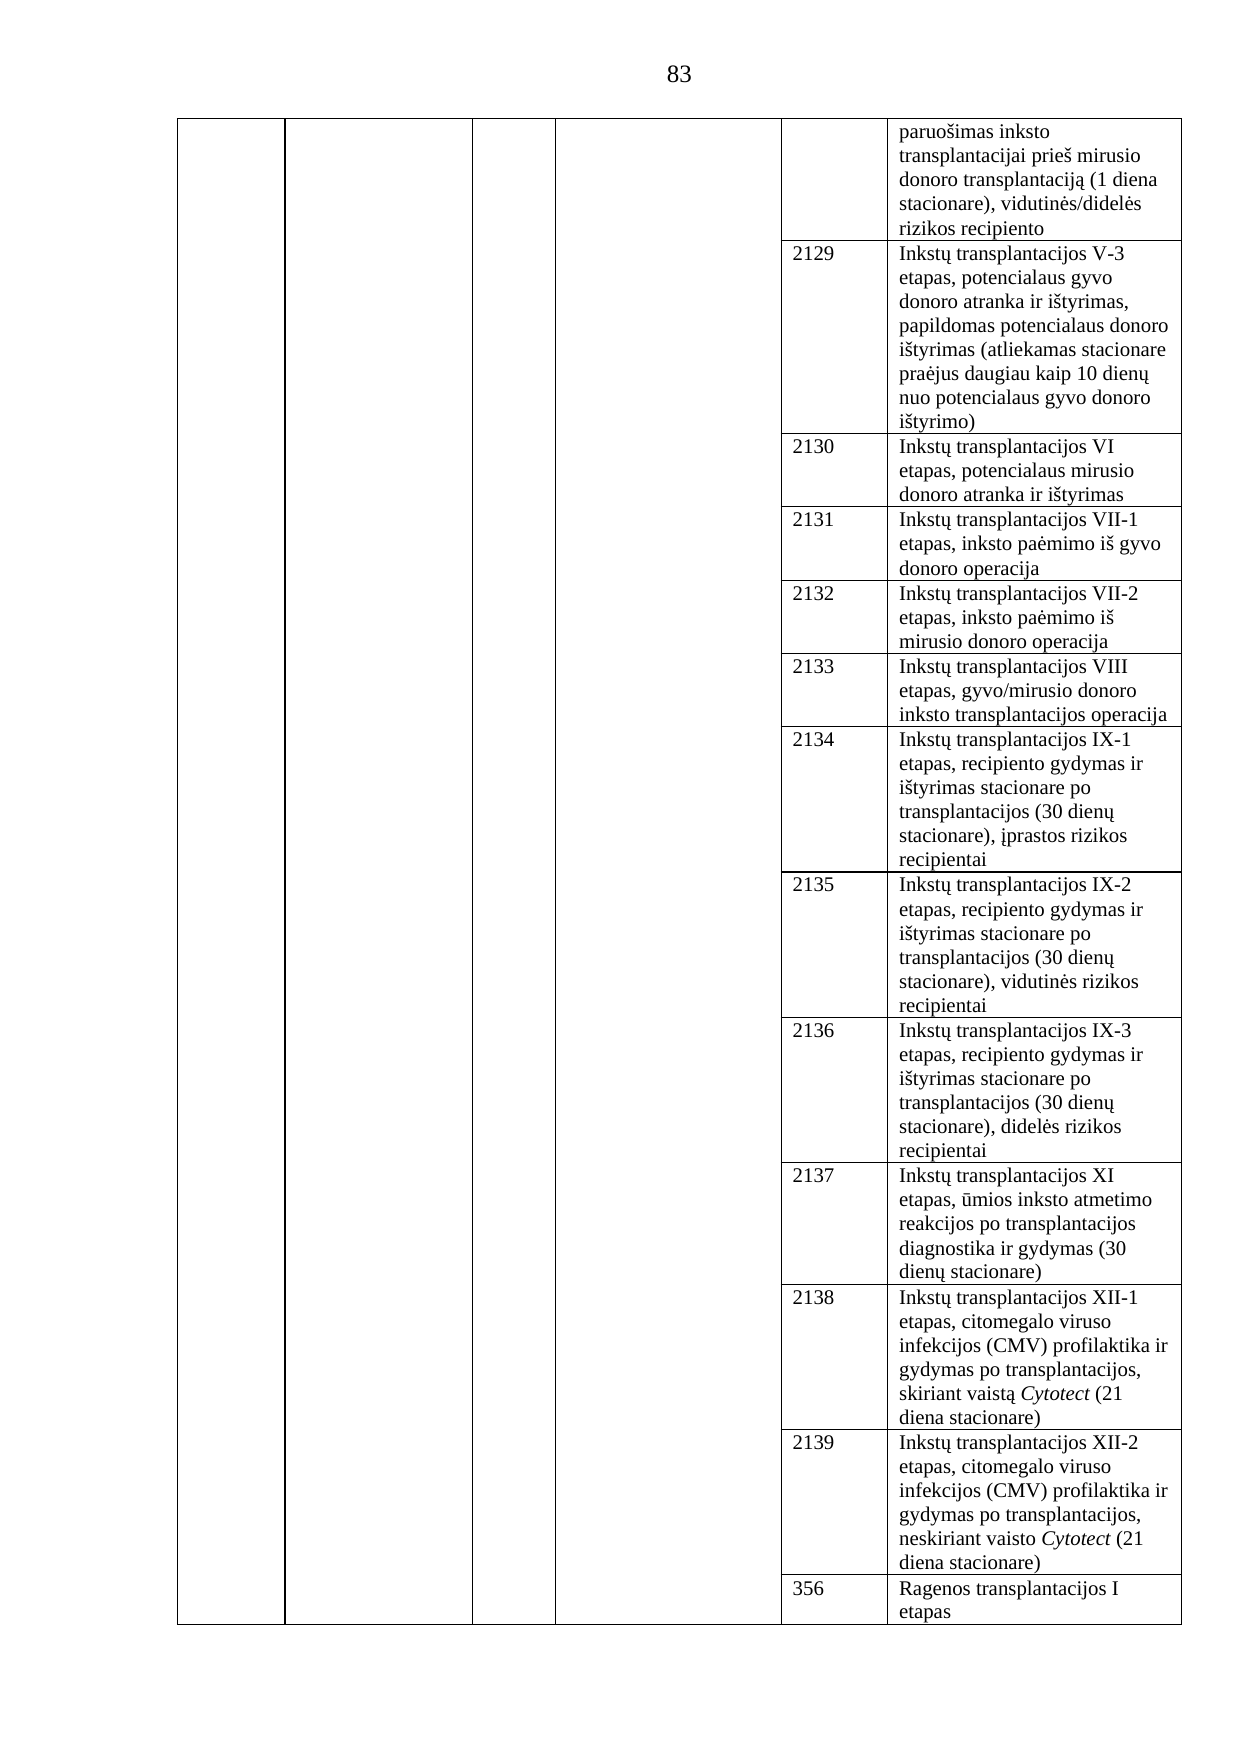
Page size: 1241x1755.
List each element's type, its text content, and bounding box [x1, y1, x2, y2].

table_cell Inkstų transplantacijos VII-2 etapas, inksto paėmimo iš mirusio donoro operacija [888, 581, 1181, 653]
table_cell [473, 119, 555, 1623]
table_cell 2131 [782, 507, 887, 579]
table_cell Inkstų transplantacijos VI etapas, potencialaus mirusio donoro atranka ir ištyrimas [888, 434, 1181, 506]
table_cell Ragenos transplantacijos I etapas [888, 1575, 1181, 1623]
table_cell [556, 119, 781, 1623]
table_cell Inkstų transplantacijos XII-1 etapas, citomegalo viruso infekcijos (CMV) profilaktika ir gydymas po transplantacijos, skiriant vaistą Cytotect (21 diena stacionare) [888, 1285, 1181, 1429]
table_cell 2132 [782, 581, 887, 653]
table_cell 2130 [782, 434, 887, 506]
table_cell Inkstų transplantacijos XI etapas, ūmios inksto atmetimo reakcijos po transplantacijos diagnostika ir gydymas (30 dienų stacionare) [888, 1163, 1181, 1283]
table_cell Inkstų transplantacijos V-3 etapas, potencialaus gyvo donoro atranka ir ištyrimas, papildomas potencialaus donoro ištyrimas (atliekamas stacionare praėjus daugiau kaip 10 dienų nuo potencialaus gyvo donoro ištyrimo) [888, 241, 1181, 433]
table_cell 2137 [782, 1163, 887, 1283]
table_cell [286, 119, 472, 1623]
table_cell Inkstų transplantacijos VIII etapas, gyvo/mirusio donoro inksto transplantacijos operacija [888, 654, 1181, 726]
table_cell 2139 [782, 1430, 887, 1574]
table_cell Inkstų transplantacijos IX-1 etapas, recipiento gydymas ir ištyrimas stacionare po transplantacijos (30 dienų stacionare), įprastos rizikos recipientai [888, 727, 1181, 871]
table_cell [782, 119, 887, 239]
table_cell Inkstų transplantacijos VII-1 etapas, inksto paėmimo iš gyvo donoro operacija [888, 507, 1181, 579]
table_cell Inkstų transplantacijos XII-2 etapas, citomegalo viruso infekcijos (CMV) profilaktika ir gydymas po transplantacijos, neskiriant vaisto Cytotect (21 diena stacionare) [888, 1430, 1181, 1574]
table_cell 2135 [782, 873, 887, 1017]
table_cell paruošimas inksto transplantacijai prieš mirusio donoro transplantaciją (1 diena stacionare), vidutinės/didelės rizikos recipiento [888, 119, 1181, 239]
table_cell 2129 [782, 241, 887, 433]
table_cell Inkstų transplantacijos IX-2 etapas, recipiento gydymas ir ištyrimas stacionare po transplantacijos (30 dienų stacionare), vidutinės rizikos recipientai [888, 873, 1181, 1017]
table_cell 2133 [782, 654, 887, 726]
table_cell Inkstų transplantacijos IX-3 etapas, recipiento gydymas ir ištyrimas stacionare po transplantacijos (30 dienų stacionare), didelės rizikos recipientai [888, 1018, 1181, 1162]
table_cell 2138 [782, 1285, 887, 1429]
table_cell 2136 [782, 1018, 887, 1162]
table_cell 356 [782, 1575, 887, 1623]
table_cell 2134 [782, 727, 887, 871]
table_cell [178, 119, 284, 1623]
